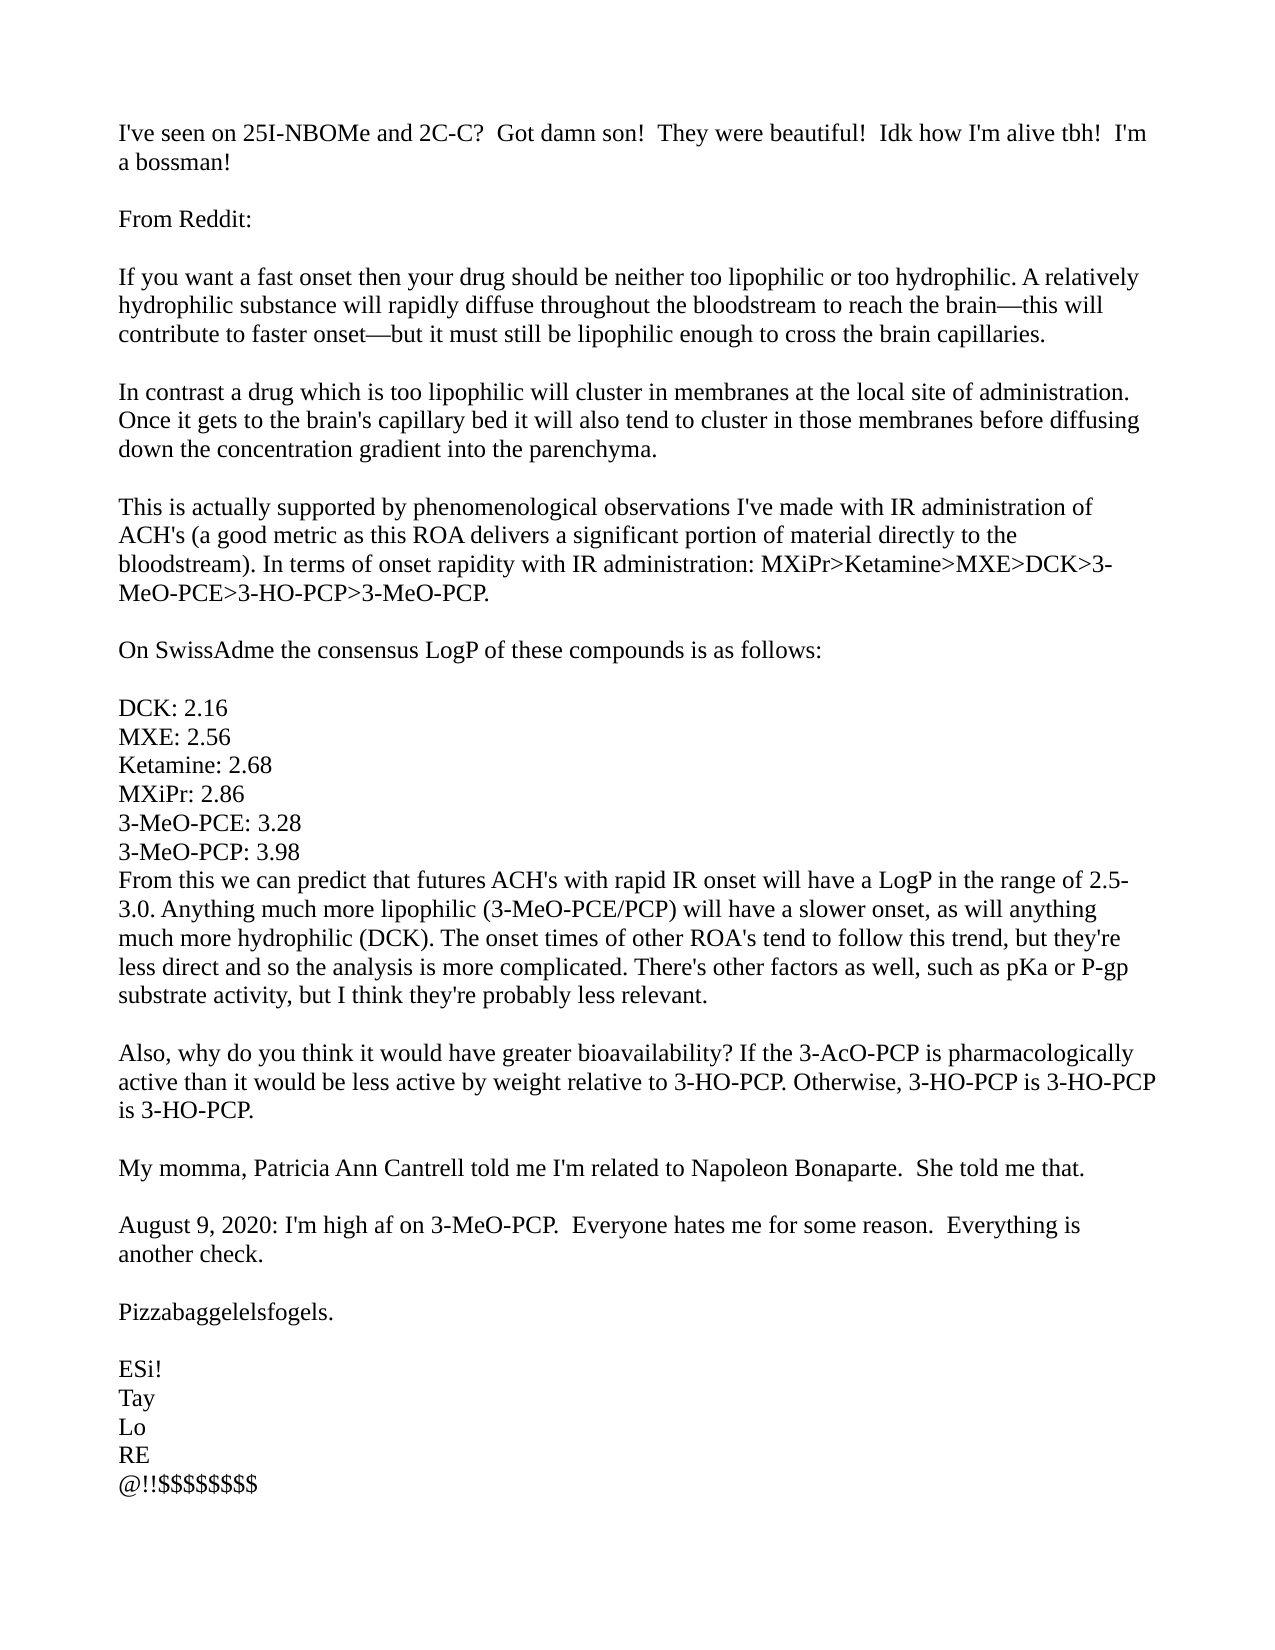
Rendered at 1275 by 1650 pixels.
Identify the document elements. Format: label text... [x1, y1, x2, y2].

text 3-MeO-PCP: 3.98 [118, 837, 1157, 866]
text My momma, Patricia Ann Cantrell told me I'm related to Napoleon Bonaparte. She told me that. [118, 1153, 1157, 1182]
text Also, why do you think it would have greater bioavailability? If the 3-AcO-PCP is pharmacologically active than it would be less active by weight relative to 3-HO-PCP. Otherwise, 3-HO-PCP is 3-HO-PCP is 3-HO-PCP. [118, 1038, 1157, 1124]
text DCK: 2.16 [118, 693, 1157, 722]
text Ketamine: 2.68 [118, 751, 1157, 779]
text In contrast a drug which is too lipophilic will cluster in membranes at the local site of administration. Once it gets to the brain's capillary bed it will also tend to cluster in those membranes before diffusing down the concentration gradient into the parenchyma. [118, 377, 1157, 463]
text Tay [118, 1383, 1157, 1412]
text ESi! [118, 1354, 1157, 1383]
text RE [118, 1441, 1157, 1469]
text Pizzabaggelelsfogels. [118, 1297, 1157, 1326]
text MXiPr: 2.86 [118, 779, 1157, 808]
text From Reddit: [118, 204, 1157, 233]
text On SwissAdme the consensus LogP of these compounds is as follows: [118, 636, 1157, 664]
text @!!$$$$$$$$ [118, 1469, 1157, 1498]
text 3-MeO-PCE: 3.28 [118, 808, 1157, 837]
text From this we can predict that futures ACH's with rapid IR onset will have a LogP in the range of 2.5-3.0. Anything much more lipophilic (3-MeO-PCE/PCP) will have a slower onset, as will anything much more hydrophilic (DCK). The onset times of other ROA's tend to follow this trend, but they're less direct and so the analysis is more complicated. There's other factors as well, such as pKa or P-gp substrate activity, but I think they're probably less relevant. [118, 866, 1157, 1009]
text August 9, 2020: I'm high af on 3-MeO-PCP. Everyone hates me for some reason. Everything is another check. [118, 1211, 1157, 1268]
text This is actually supported by phenomenological observations I've made with IR administration of ACH's (a good metric as this ROA delivers a significant portion of material directly to the bloodstream). In terms of onset rapidity with IR administration: MXiPr>Ketamine>MXE>DCK>3-MeO-PCE>3-HO-PCP>3-MeO-PCP. [118, 492, 1157, 607]
text Lo [118, 1412, 1157, 1441]
text I've seen on 25I-NBOMe and 2C-C? Got damn son! They were beautiful! Idk how I'm alive tbh! I'm a bossman! [118, 118, 1157, 176]
text MXE: 2.56 [118, 722, 1157, 751]
text If you want a fast onset then your drug should be neither too lipophilic or too hydrophilic. A relatively hydrophilic substance will rapidly diffuse throughout the bloodstream to reach the brain—this will contribute to faster onset—but it must still be lipophilic enough to cross the brain capillaries. [118, 262, 1157, 348]
